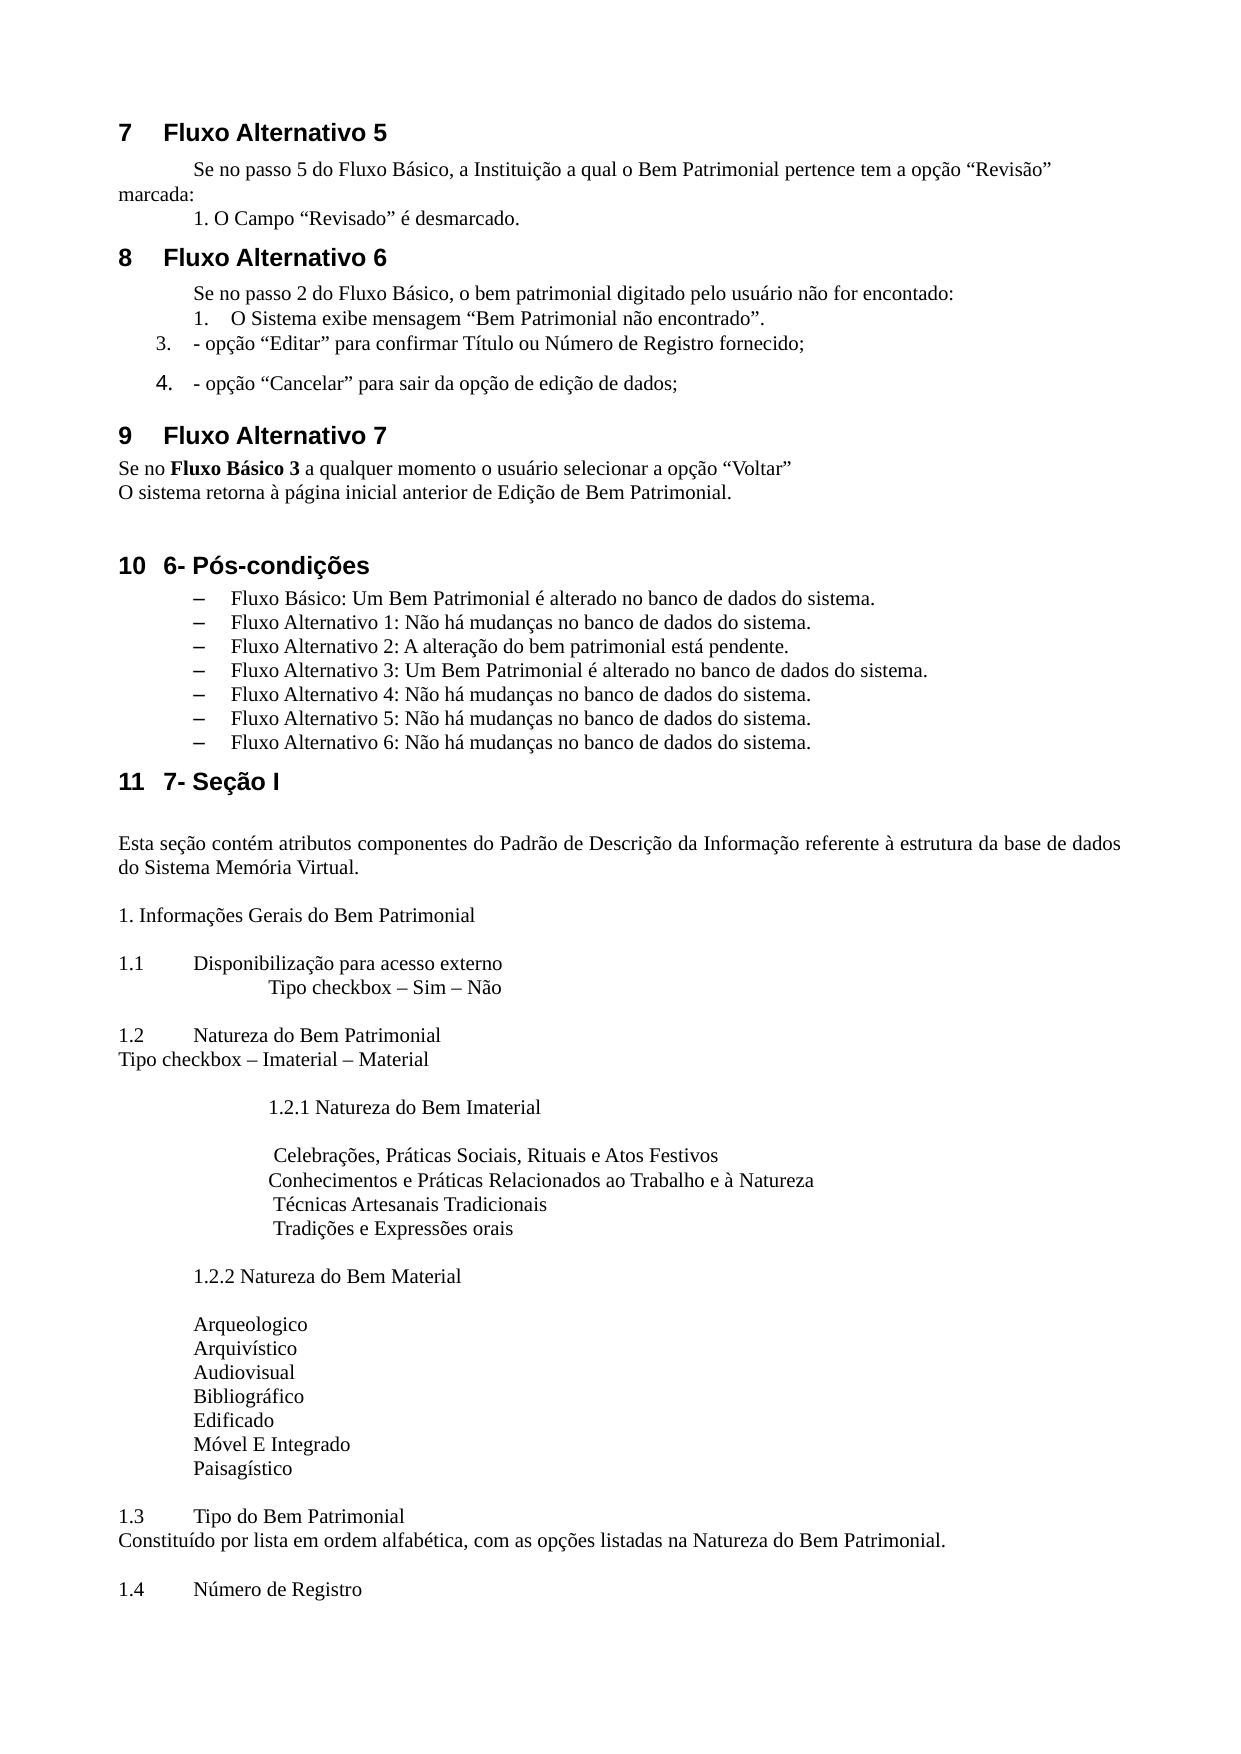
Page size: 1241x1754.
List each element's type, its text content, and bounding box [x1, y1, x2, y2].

text Técnicas Artesanais Tradicionais [118, 1192, 1122, 1216]
text Celebrações, Práticas Sociais, Rituais e Atos Festivos [118, 1143, 1122, 1167]
text O sistema retorna à página inicial anterior de Edição de Bem Patrimonial. [118, 480, 1122, 504]
text Bibliográfico [118, 1384, 1122, 1408]
text 1. O Campo “Revisado” é desmarcado. [118, 206, 1122, 230]
text Móvel E Integrado [118, 1432, 1122, 1456]
subtitle Fluxo Alternativo 5 [118, 118, 1122, 147]
list Fluxo Básico: Um Bem Patrimonial é alterado no banco de dados do sistema. [193, 586, 1122, 610]
text Arquivístico [118, 1336, 1122, 1360]
list Fluxo Alternativo 3: Um Bem Patrimonial é alterado no banco de dados do sistema. [193, 658, 1122, 682]
text Se no passo 2 do Fluxo Básico, o bem patrimonial digitado pelo usuário não for encontado: [118, 277, 1122, 306]
text Tipo checkbox – Imaterial – Material [118, 1047, 1122, 1071]
text Se no passo 5 do Fluxo Básico, a Instituição a qual o Bem Patrimonial pertence tem a opção “Revisão” marcada: [118, 153, 1122, 206]
subtitle 7- Seção I [118, 767, 1122, 796]
list Fluxo Alternativo 6: Não há mudanças no banco de dados do sistema. [193, 730, 1122, 754]
text Audiovisual [118, 1360, 1122, 1384]
text 1.2 Natureza do Bem Patrimonial [118, 1023, 1122, 1047]
text Esta seção contém atributos componentes do Padrão de Descrição da Informação referente à estrutura da base de dados do Sistema Memória Virtual. [118, 831, 1122, 879]
text 1.1 Disponibilização para acesso externo [118, 951, 1122, 975]
text Constituído por lista em ordem alfabética, com as opções listadas na Natureza do Bem Patrimonial. [118, 1528, 1122, 1552]
subtitle 6- Pós-condições [118, 551, 1122, 580]
text 1.3 Tipo do Bem Patrimonial [118, 1504, 1122, 1528]
text 1.4 Número de Registro [118, 1577, 1122, 1601]
list - opção “Cancelar” para sair da opção de edição de dados; [156, 368, 1122, 396]
list Fluxo Alternativo 1: Não há mudanças no banco de dados do sistema. [193, 610, 1122, 634]
list Fluxo Alternativo 5: Não há mudanças no banco de dados do sistema. [193, 706, 1122, 730]
text Se no Fluxo Básico 3 a qualquer momento o usuário selecionar a opção “Voltar” [118, 456, 1122, 480]
list - opção “Editar” para confirmar Título ou Número de Registro fornecido; [156, 330, 1122, 355]
text Edificado [118, 1408, 1122, 1432]
text Tradições e Expressões orais [118, 1216, 1122, 1240]
list O Sistema exibe mensagem “Bem Patrimonial não encontrado”. [193, 306, 1122, 330]
text Tipo checkbox – Sim – Não [118, 975, 1122, 999]
text Arqueologico [118, 1312, 1122, 1336]
text 1. Informações Gerais do Bem Patrimonial [118, 903, 1122, 927]
text Paisagístico [118, 1456, 1122, 1480]
text 1.2.1 Natureza do Bem Imaterial [118, 1095, 1122, 1119]
text 1.2.2 Natureza do Bem Material [118, 1264, 1122, 1288]
list Fluxo Alternativo 2: A alteração do bem patrimonial está pendente. [193, 634, 1122, 658]
subtitle Fluxo Alternativo 7 [118, 421, 1122, 450]
subtitle Fluxo Alternativo 6 [118, 242, 1122, 271]
list Fluxo Alternativo 4: Não há mudanças no banco de dados do sistema. [193, 682, 1122, 706]
text Conhecimentos e Práticas Relacionados ao Trabalho e à Natureza [118, 1167, 1122, 1192]
